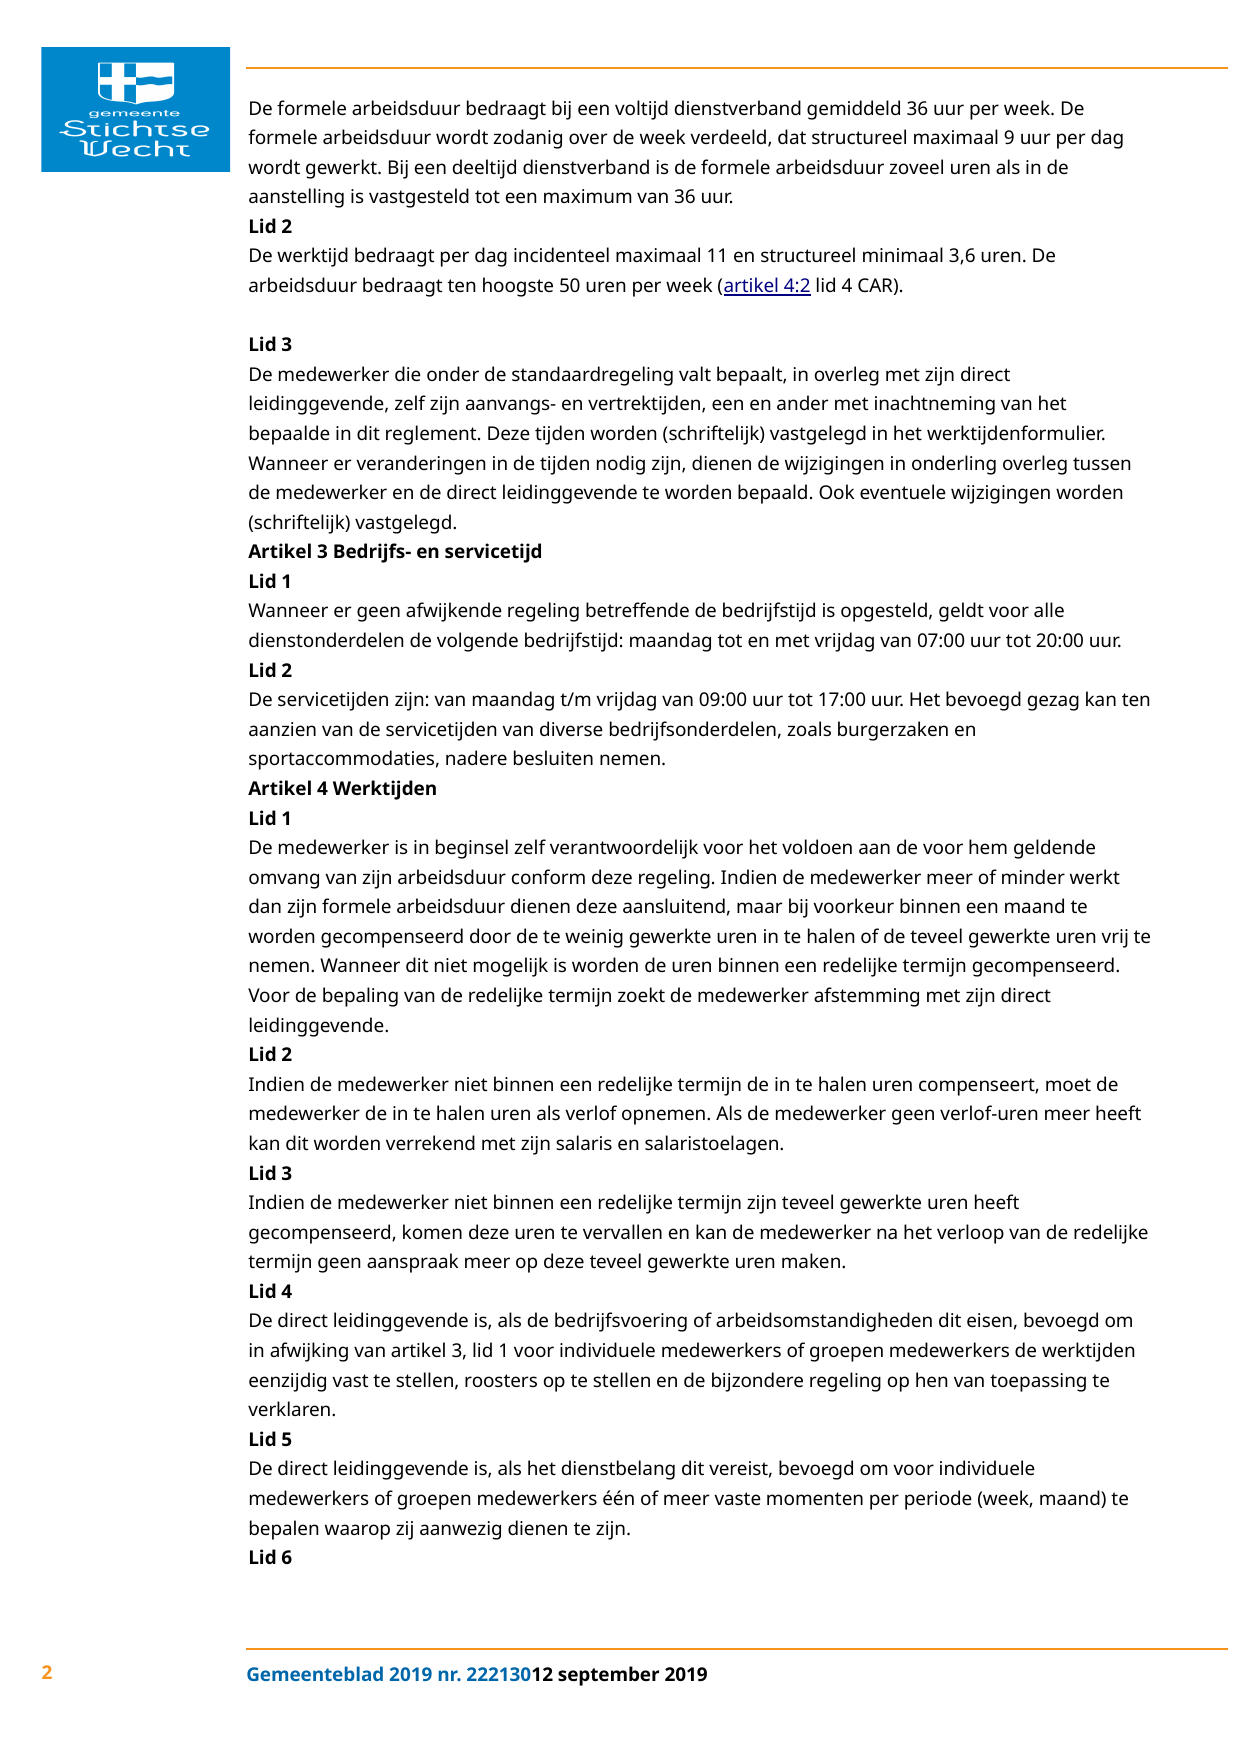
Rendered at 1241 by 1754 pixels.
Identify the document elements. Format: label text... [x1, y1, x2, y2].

text Lid 6 [248, 1544, 1152, 1570]
text Wanneer er geen afwijkende regeling betreffende de bedrijfstijd is opgesteld, geldt voor alle dienstonderdelen de volgende bedrijfstijd: maandag tot en met vrijdag van 07:00 uur tot 20:00 uur. [248, 598, 1152, 653]
text De formele arbeidsduur bedraagt bij een voltijd dienstverband gemiddeld 36 uur per week. De formele arbeidsduur wordt zodanig over de week verdeeld, dat structureel maximaal 9 uur per dag wordt gewerkt. Bij een deeltijd dienstverband is de formele arbeidsduur zoveel uren als in de aanstelling is vastgesteld tot een maximum van 36 uur. [248, 95, 1152, 209]
text Lid 2 [248, 213, 1152, 239]
text De medewerker is in beginsel zelf verantwoordelijk voor het voldoen aan de voor hem geldende omvang van zijn arbeidsduur conform deze regeling. Indien de medewerker meer of minder werkt dan zijn formele arbeidsduur dienen deze aansluitend, maar bij voorkeur binnen een maand te worden gecompenseerd door de te weinig gewerkte uren in te halen of de teveel gewerkte uren vrij te nemen. Wanneer dit niet mogelijk is worden de uren binnen een redelijke termijn gecompenseerd. Voor de bepaling van de redelijke termijn zoekt de medewerker afstemming met zijn direct leidinggevende. [248, 834, 1152, 1038]
text Lid 3 [248, 1160, 1152, 1186]
picture [99, 63, 135, 101]
text Indien de medewerker niet binnen een redelijke termijn de in te halen uren compenseert, moet de medewerker de in te halen uren als verlof opnemen. Als de medewerker geen verlof-uren meer heeft kan dit worden verrekend met zijn salaris en salaristoelagen. [248, 1071, 1152, 1156]
text Lid 3 [248, 331, 1152, 357]
text De direct leidinggevende is, als de bedrijfsvoering of arbeidsomstandigheden dit eisen, bevoegd om in afwijking van artikel 3, lid 1 voor individuele medewerkers of groepen medewerkers de werktijden eenzijdig vast te stellen, roosters op te stellen en de bijzondere regeling op hen van toepassing te verklaren. [248, 1308, 1152, 1422]
text Indien de medewerker niet binnen een redelijke termijn zijn teveel gewerkte uren heeft gecompenseerd, komen deze uren te vervallen en kan de medewerker na het verloop van de redelijke termijn geen aanspraak meer op deze teveel gewerkte uren maken. [248, 1189, 1152, 1274]
text De servicetijden zijn: van maandag t/m vrijdag van 09:00 uur tot 17:00 uur. Het bevoegd gezag kan ten aanzien van de servicetijden van diverse bedrijfsonderdelen, zoals burgerzaken en sportaccommodaties, nadere besluiten nemen. [248, 686, 1152, 771]
text De medewerker die onder de standaardregeling valt bepaalt, in overleg met zijn direct leidinggevende, zelf zijn aanvangs- en vertrektijden, een en ander met inachtneming van het bepaalde in dit reglement. Deze tijden worden (schriftelijk) vastgelegd in het werktijdenformulier. Wanneer er veranderingen in de tijden nodig zijn, dienen de wijzigingen in onderling overleg tussen de medewerker en de direct leidinggevende te worden bepaald. Ook eventuele wijzigingen worden (schriftelijk) vastgelegd. [248, 361, 1152, 535]
text Artikel 4 Werktijden [248, 775, 1152, 801]
text Artikel 3 Bedrijfs- en servicetijd [248, 538, 1152, 564]
text Lid 1 [248, 568, 1152, 594]
text Lid 2 [248, 1041, 1152, 1067]
text De direct leidinggevende is, als het dienstbelang dit vereist, bevoegd om voor individuele medewerkers of groepen medewerkers één of meer vaste momenten per periode (week, maand) te bepalen waarop zij aanwezig dienen te zijn. [248, 1456, 1152, 1541]
text Lid 2 [248, 657, 1152, 683]
text De werktijd bedraagt per dag incidenteel maximaal 11 en structureel minimaal 3,6 uren. De arbeidsduur bedraagt ten hoogste 50 uren per week (artikel 4:2 lid 4 CAR). [248, 243, 1152, 298]
text Lid 5 [248, 1426, 1152, 1452]
text Lid 4 [248, 1278, 1152, 1304]
text Lid 1 [248, 805, 1152, 831]
picture [137, 63, 174, 103]
